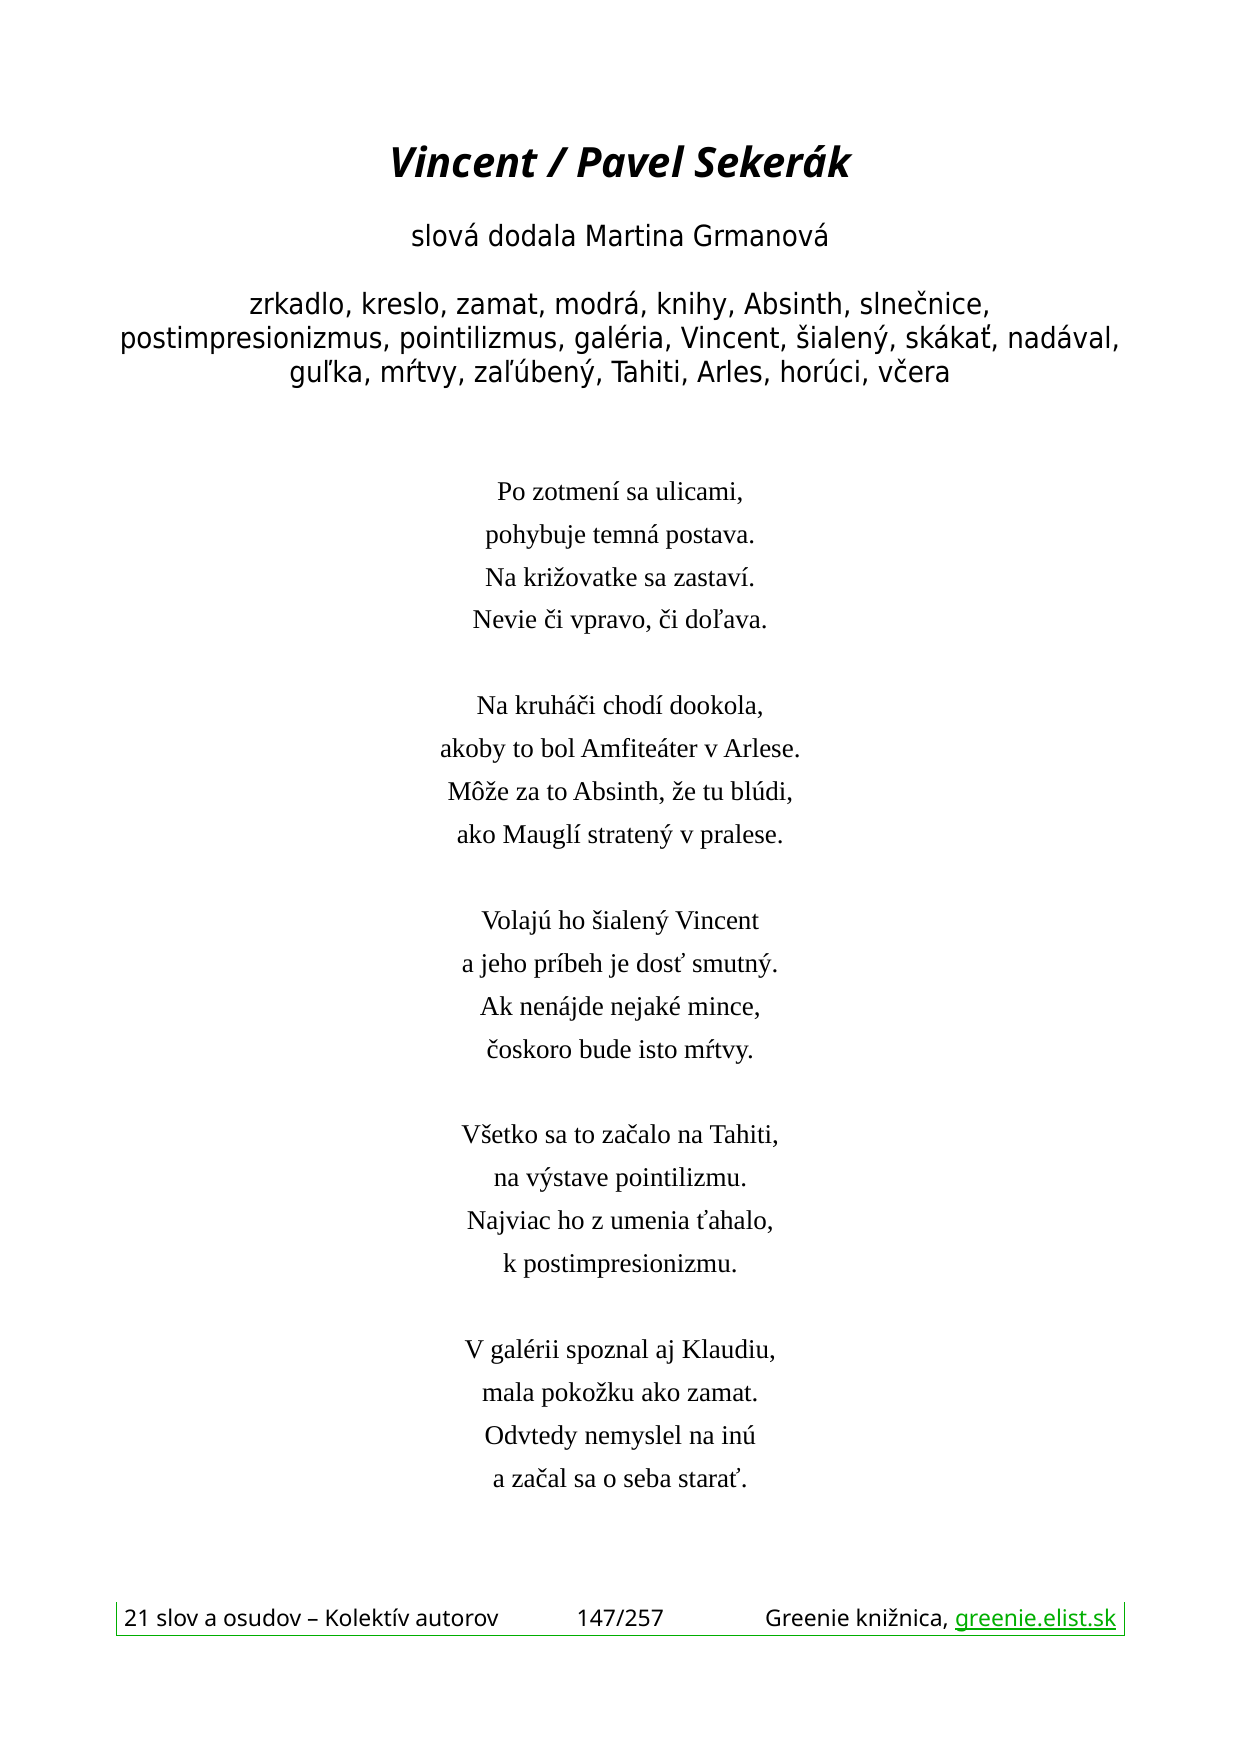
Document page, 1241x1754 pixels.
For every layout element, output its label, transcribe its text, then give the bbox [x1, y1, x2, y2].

text pohybuje temná postava. [118, 518, 1122, 549]
text Na križovatke sa zastaví. [118, 561, 1122, 592]
text k postimpresionizmu. [118, 1247, 1122, 1278]
text ako Mauglí stratený v pralese. [118, 818, 1122, 849]
text a jeho príbeh je dosť smutný. [118, 947, 1122, 978]
text mala pokožku ako zamat. [118, 1376, 1122, 1407]
text zrkadlo, kreslo, zamat, modrá, knihy, Absinth, slnečnice, postimpresionizmus, pointilizmus, galéria, Vincent, šialený, skákať, nadával, guľka, mŕtvy, zaľúbený, Tahiti, Arles, horúci, včera [118, 287, 1122, 389]
text slová dodala Martina Grmanová [118, 219, 1122, 253]
text na výstave pointilizmu. [118, 1161, 1122, 1193]
subtitle Vincent / Pavel Sekerák [118, 133, 1122, 190]
text Na kruháči chodí dookola, [118, 689, 1122, 721]
text Najviac ho z umenia ťahalo, [118, 1204, 1122, 1236]
text čoskoro bude isto mŕtvy. [118, 1033, 1122, 1064]
text Všetko sa to začalo na Tahiti, [118, 1118, 1122, 1150]
text Môže za to Absinth, že tu blúdi, [118, 775, 1122, 806]
text Odvtedy nemyslel na inú [118, 1419, 1122, 1450]
text Volajú ho šialený Vincent [118, 904, 1122, 935]
text Ak nenájde nejaké mince, [118, 990, 1122, 1021]
text V galérii spoznal aj Klaudiu, [118, 1333, 1122, 1364]
text akoby to bol Amfiteáter v Arlese. [118, 732, 1122, 763]
text a začal sa o seba starať. [118, 1462, 1122, 1493]
text Po zotmení sa ulicami, [118, 475, 1122, 506]
text Nevie či vpravo, či doľava. [118, 603, 1122, 635]
